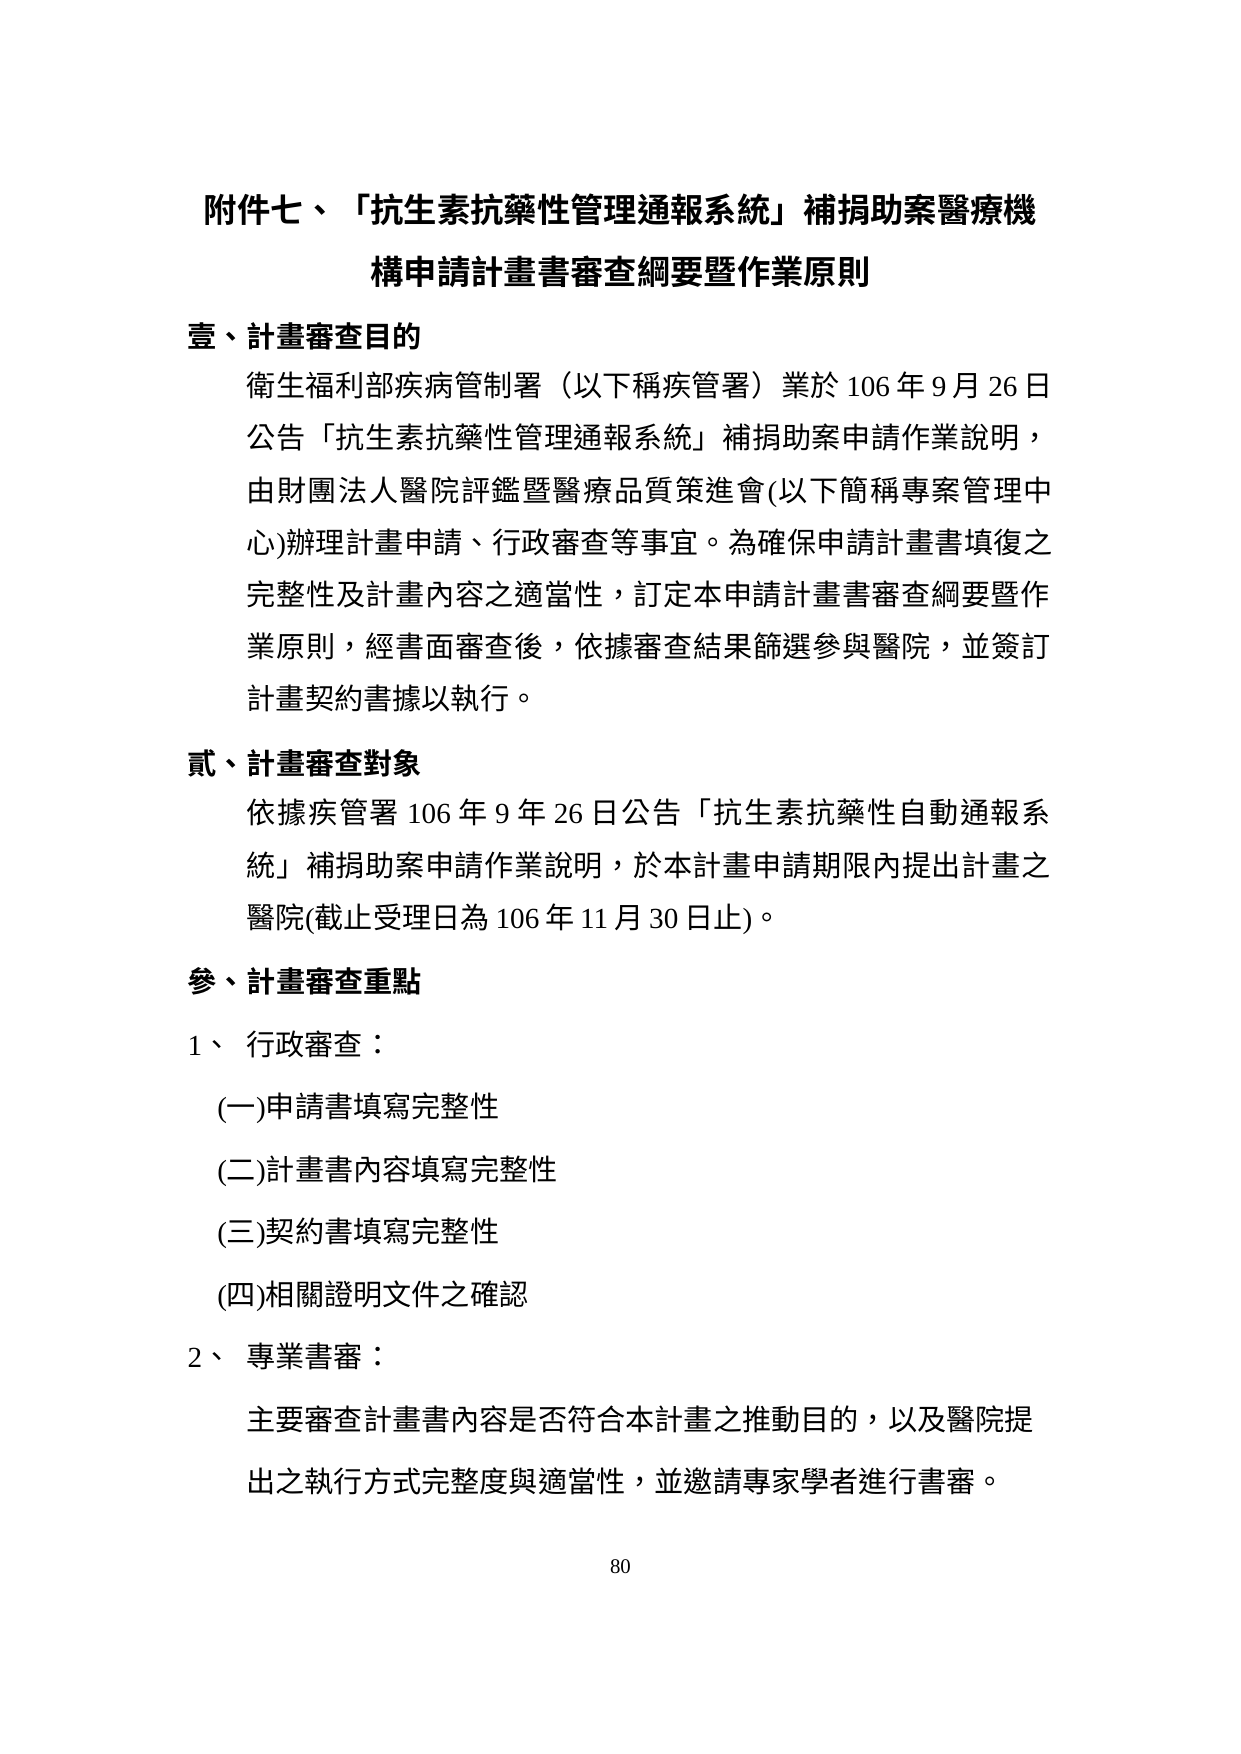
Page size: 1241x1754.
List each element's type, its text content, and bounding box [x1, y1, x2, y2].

text (三)契約書填寫完整性 [187, 1188, 1053, 1251]
subtitle 附件七、「抗生素抗藥性管理通報系統」補捐助案醫療機構申請計畫書審查綱要暨作業原則 [187, 166, 1053, 291]
text (二)計畫書內容填寫完整性 [187, 1126, 1053, 1188]
text (四)相關證明文件之確認 [187, 1251, 1053, 1313]
text 衛生福利部疾病管制署（以下稱疾管署）業於106年9月26日公告「抗生素抗藥性管理通報系統」補捐助案申請作業說明，由財團法人醫院評鑑暨醫療品質策進會(以下簡稱專案管理中心)辦理計畫申請、行政審查等事宜。為確保申請計畫書填復之完整性及計畫內容之適當性，訂定本申請計畫書審查綱要暨作業原則，經書面審查後，依據審查結果篩選參與醫院，並簽訂計畫契約書據以執行。 [246, 355, 1053, 720]
text (一)申請書填寫完整性 [187, 1063, 1053, 1126]
list 計畫審查重點 [187, 938, 1053, 1001]
list 計畫審查對象 [187, 720, 1053, 782]
list 行政審查： [187, 1001, 1053, 1063]
text 主要審查計畫書內容是否符合本計畫之推動目的，以及醫院提出之執行方式完整度與適當性，並邀請專家學者進行書審。 [246, 1376, 1053, 1501]
list 專業書審： [187, 1313, 1053, 1376]
list 計畫審查目的 [187, 293, 1053, 355]
text 依據疾管署106年9年26日公告「抗生素抗藥性自動通報系統」補捐助案申請作業說明，於本計畫申請期限內提出計畫之醫院(截止受理日為106年11月30日止)。 [246, 782, 1053, 938]
